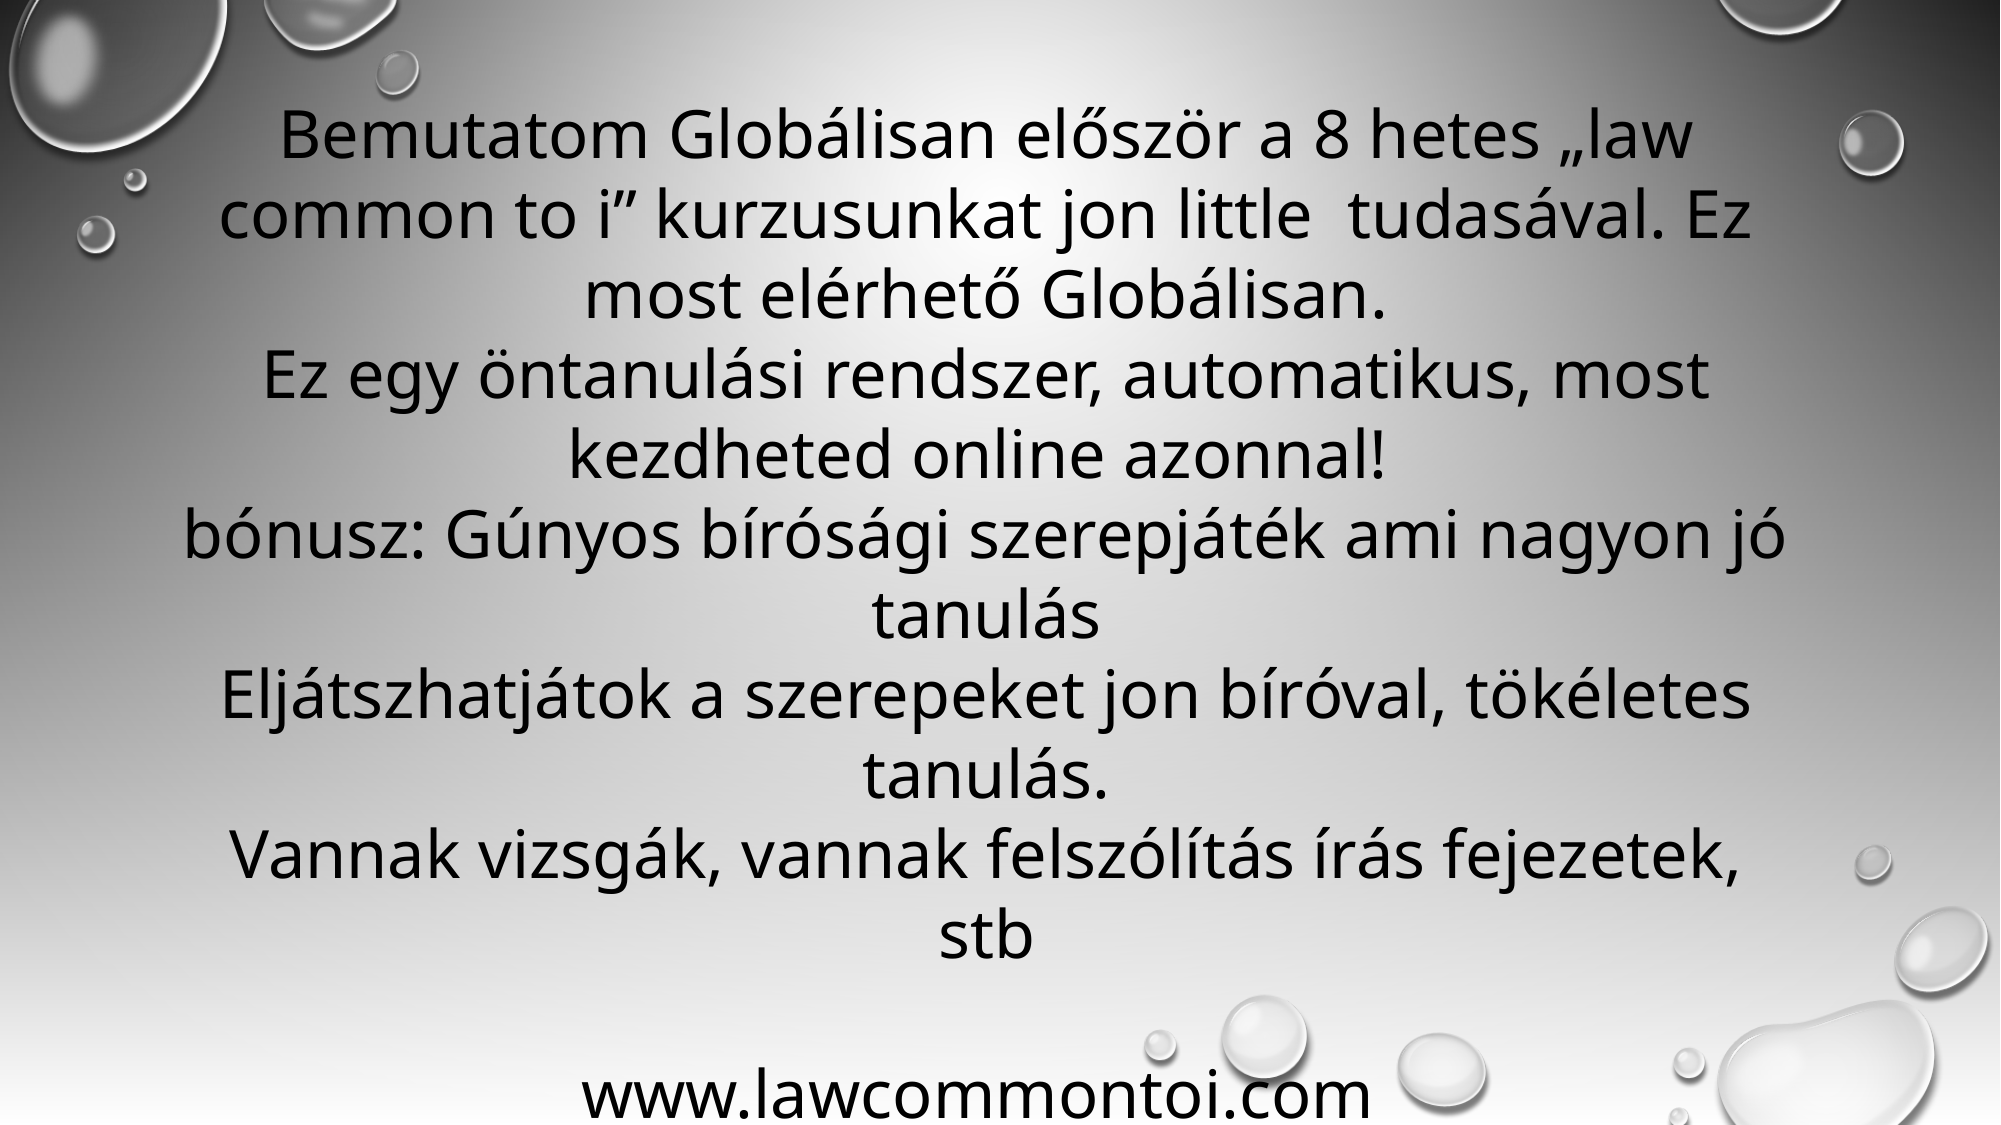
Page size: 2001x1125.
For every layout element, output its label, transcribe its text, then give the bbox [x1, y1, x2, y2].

text_box Bemutatom Globálisan először a 8 hetes „law common to i” kurzusunkat jon little tudasával. Ez most elérhető Globálisan. Ez egy öntanulási rendszer, automatikus, most kezdheted online azonnal! bónusz: Gúnyos bírósági szerepjáték ami nagyon jó tanulás Eljátszhatjátok a szerepeket jon bíróval, tökéletes tanulás. Vannak vizsgák, vannak felszólítás írás fejezetek, stb www.lawcommontoi.com Ez a képzés most elérhető számodra, nagyon jó információk. [158, 84, 1815, 1125]
picture [0, 0, 2000, 1125]
